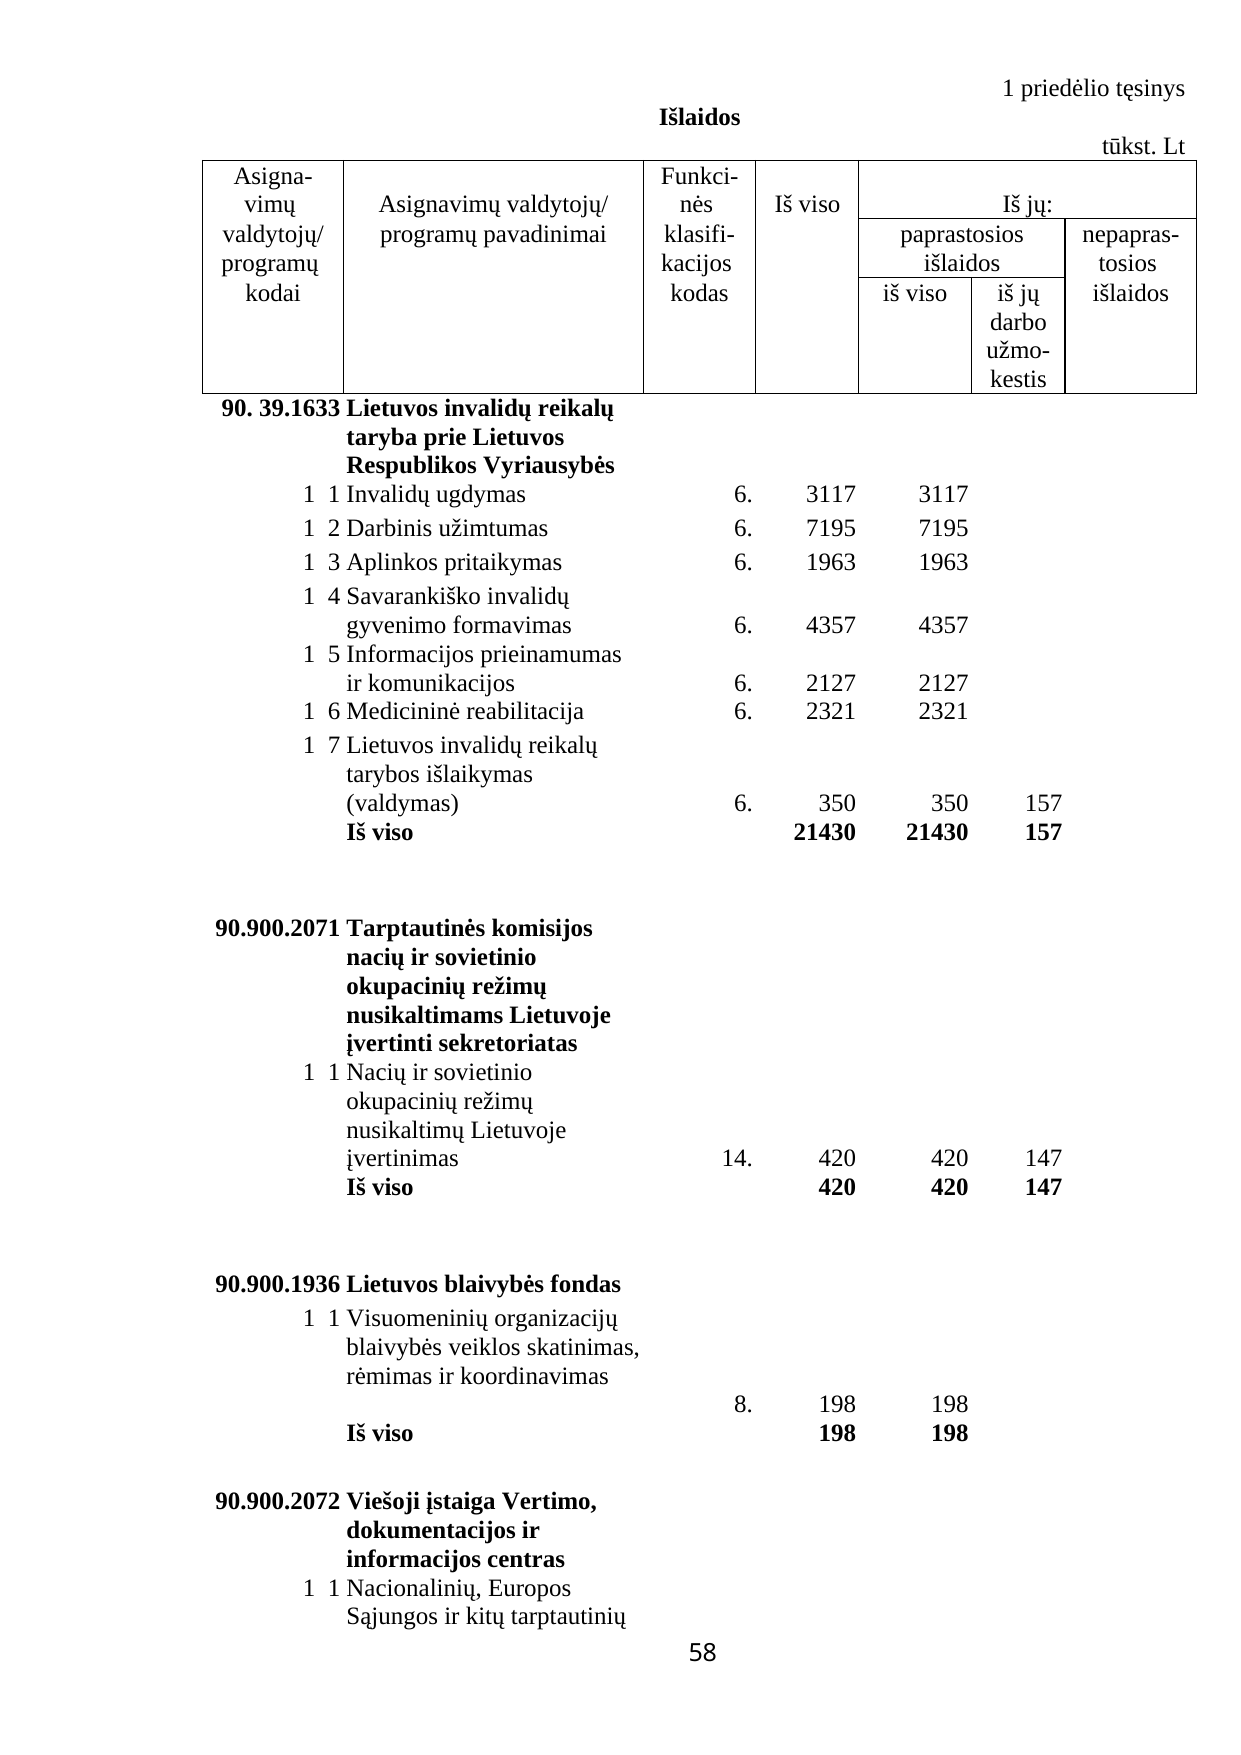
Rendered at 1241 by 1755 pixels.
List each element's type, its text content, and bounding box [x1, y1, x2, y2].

table_cell Lietuvos invalidų reikalų tarybos išlaikymas (valdymas) [343, 730, 643, 817]
table_cell 2127 [756, 639, 859, 696]
table_cell 8. [643, 1303, 756, 1418]
table_cell paprastosios išlaidos [859, 219, 1064, 277]
table_cell [203, 851, 343, 913]
table_cell [1065, 581, 1196, 639]
table_cell 90.900.1936 [203, 1269, 343, 1303]
table_cell [643, 1206, 756, 1269]
table_cell 350 [859, 730, 971, 817]
table_cell [1065, 1452, 1196, 1486]
table_cell Medicininė reabilitacija [343, 696, 643, 730]
table_cell 4357 [756, 581, 859, 639]
table_cell 14. [643, 1057, 756, 1172]
table_cell [343, 1206, 643, 1269]
table_cell [203, 1452, 343, 1486]
table_cell [643, 1486, 756, 1573]
table_cell [1065, 547, 1196, 581]
table_cell 90. 39.1633 [203, 394, 343, 479]
table_cell [1065, 513, 1196, 547]
table_cell Tarptautinės komisijos nacių ir sovietinio okupacinių režimų nusikaltimams Lietuvoje įvertinti sekretoriatas [343, 914, 643, 1057]
table_cell Savarankiško invalidų gyvenimo formavimas [343, 581, 643, 639]
table_cell [859, 1269, 971, 1303]
table_cell [756, 1269, 859, 1303]
table_cell 1 3 [203, 547, 343, 581]
table_cell [756, 1573, 859, 1630]
table_cell [971, 394, 1065, 479]
table_cell Iš viso [343, 1418, 643, 1452]
table_cell Funkci-nės [644, 161, 755, 218]
table_cell 1 1 [203, 1057, 343, 1172]
table_cell Iš viso [343, 817, 643, 851]
table_cell [971, 1206, 1065, 1269]
table_cell Aplinkos pritaikymas [343, 547, 643, 581]
table_cell [756, 1486, 859, 1573]
table_cell 4357 [859, 581, 971, 639]
table_cell klasifi-kacijos [644, 218, 755, 277]
table_cell Iš viso [343, 1172, 643, 1206]
table_cell [756, 1206, 859, 1269]
table_cell 1 1 [203, 1303, 343, 1418]
table_cell [971, 1303, 1065, 1418]
table_cell [971, 479, 1065, 513]
table_cell 21430 [859, 817, 971, 851]
table_cell [344, 277, 643, 393]
table_cell [1065, 1172, 1196, 1206]
table_cell 2127 [859, 639, 971, 696]
table_cell 1 2 [203, 513, 343, 547]
table_cell Viešoji įstaiga Vertimo, dokumentacijos ir informacijos centras [343, 1486, 643, 1573]
table_cell [859, 1206, 971, 1269]
table_cell 147 [971, 1172, 1065, 1206]
table_cell [643, 1269, 756, 1303]
table_cell Darbinis užimtumas [343, 513, 643, 547]
table_cell [643, 394, 756, 479]
table_cell [643, 1573, 756, 1630]
table_cell Informacijos prieinamumas ir komunikacijos [343, 639, 643, 696]
table_cell 198 [859, 1303, 971, 1418]
table_cell 6. [643, 730, 756, 817]
table_cell 7195 [859, 513, 971, 547]
table_cell [203, 1418, 343, 1452]
table_cell [643, 851, 756, 913]
table_cell 90.900.2072 [203, 1486, 343, 1573]
table_cell 157 [971, 730, 1065, 817]
table_cell [1065, 394, 1196, 479]
table_cell 21430 [756, 817, 859, 851]
table_cell [1065, 730, 1196, 817]
table_cell [1065, 1206, 1196, 1269]
table_cell 7195 [756, 513, 859, 547]
table_cell [643, 914, 756, 1057]
table_cell 157 [971, 817, 1065, 851]
table_cell Nacionalinių, Europos Sąjungos ir kitų tarptautinių [343, 1573, 643, 1630]
table_cell 147 [971, 1057, 1065, 1172]
table_cell 6. [643, 696, 756, 730]
table_cell 1 6 [203, 696, 343, 730]
table_cell [756, 851, 859, 913]
table_cell [859, 1452, 971, 1486]
table_cell tūkst. Lt [203, 131, 1196, 160]
table_cell [971, 851, 1065, 913]
table_cell [1065, 1573, 1196, 1630]
table_cell iš viso [859, 278, 971, 393]
table_cell [756, 218, 858, 277]
table_cell Iš viso [756, 161, 858, 218]
table_cell [1065, 817, 1196, 851]
table_cell [643, 1418, 756, 1452]
table_cell [643, 1172, 756, 1206]
table_cell Lietuvos invalidų reikalų taryba prie Lietuvos Respublikos Vyriausybės [343, 394, 643, 479]
table_cell 3117 [756, 479, 859, 513]
table_cell Lietuvos blaivybės fondas [343, 1269, 643, 1303]
table_cell [971, 1486, 1065, 1573]
table_cell 1 4 [203, 581, 343, 639]
table_cell 2321 [756, 696, 859, 730]
table_cell 1 1 [203, 1573, 343, 1630]
table_cell [971, 639, 1065, 696]
table_cell [1065, 851, 1196, 913]
table_cell [1065, 1486, 1196, 1573]
table_cell [643, 1452, 756, 1486]
table_cell 420 [859, 1172, 971, 1206]
table_cell [859, 914, 971, 1057]
table_cell [756, 394, 859, 479]
table_cell 2321 [859, 696, 971, 730]
table_cell [971, 1452, 1065, 1486]
table_cell [971, 696, 1065, 730]
table_cell 198 [859, 1418, 971, 1452]
table_cell kodai [203, 277, 343, 393]
table_header 1 priedėlio tęsinys [203, 74, 1196, 102]
table_cell nepapras-tosios [1066, 219, 1196, 277]
table_cell [1065, 479, 1196, 513]
table_cell Invalidų ugdymas [343, 479, 643, 513]
table_cell 90.900.2071 [203, 914, 343, 1057]
table_cell 6. [643, 639, 756, 696]
table_cell [343, 851, 643, 913]
table_cell [203, 1172, 343, 1206]
table_cell [756, 277, 858, 393]
table_cell valdytojų/ programų [203, 218, 343, 277]
table_cell [859, 394, 971, 479]
table_cell Asigna-vimų [203, 161, 343, 218]
table_cell 1 5 [203, 639, 343, 696]
table_cell 1963 [756, 547, 859, 581]
table_cell [203, 1206, 343, 1269]
table_cell [343, 1452, 643, 1486]
table_cell Asignavimų valdytojų/ [344, 161, 643, 218]
table_cell Nacių ir sovietinio okupacinių režimų nusikaltimų Lietuvoje įvertinimas [343, 1057, 643, 1172]
table_cell 420 [756, 1057, 859, 1172]
table_cell [1065, 696, 1196, 730]
table_cell [971, 581, 1065, 639]
table_cell [643, 817, 756, 851]
table_cell 420 [859, 1057, 971, 1172]
table_cell 350 [756, 730, 859, 817]
table_cell 1 7 [203, 730, 343, 817]
table_cell [971, 547, 1065, 581]
table_cell [1065, 639, 1196, 696]
table_cell Išlaidos [203, 102, 1196, 131]
table_cell [971, 1269, 1065, 1303]
table_cell Visuomeninių organizacijų blaivybės veiklos skatinimas, rėmimas ir koordinavimas [343, 1303, 643, 1418]
table_cell 1963 [859, 547, 971, 581]
table_cell [859, 1573, 971, 1630]
table_cell [1065, 1269, 1196, 1303]
table_cell [971, 513, 1065, 547]
table_cell išlaidos [1066, 277, 1196, 393]
table_cell [971, 914, 1065, 1057]
table_cell iš jų darbo užmo-kestis [972, 278, 1064, 393]
table_cell 6. [643, 479, 756, 513]
table_cell 3117 [859, 479, 971, 513]
table_cell kodas [644, 277, 755, 393]
table_cell 420 [756, 1172, 859, 1206]
table_cell [1065, 1303, 1196, 1418]
table_cell 1 1 [203, 479, 343, 513]
table_cell [756, 1452, 859, 1486]
table_cell Iš jų: [859, 161, 1196, 218]
table_cell programų pavadinimai [344, 218, 643, 277]
table_cell 6. [643, 547, 756, 581]
table_cell 198 [756, 1418, 859, 1452]
table_cell [971, 1418, 1065, 1452]
table_cell [1065, 914, 1196, 1057]
table_cell [756, 914, 859, 1057]
table_cell [203, 817, 343, 851]
table_cell 6. [643, 581, 756, 639]
table_cell [1065, 1418, 1196, 1452]
table_cell 198 [756, 1303, 859, 1418]
table_cell 6. [643, 513, 756, 547]
table_cell [1065, 1057, 1196, 1172]
table_cell [971, 1573, 1065, 1630]
table_cell [859, 851, 971, 913]
table_cell [859, 1486, 971, 1573]
